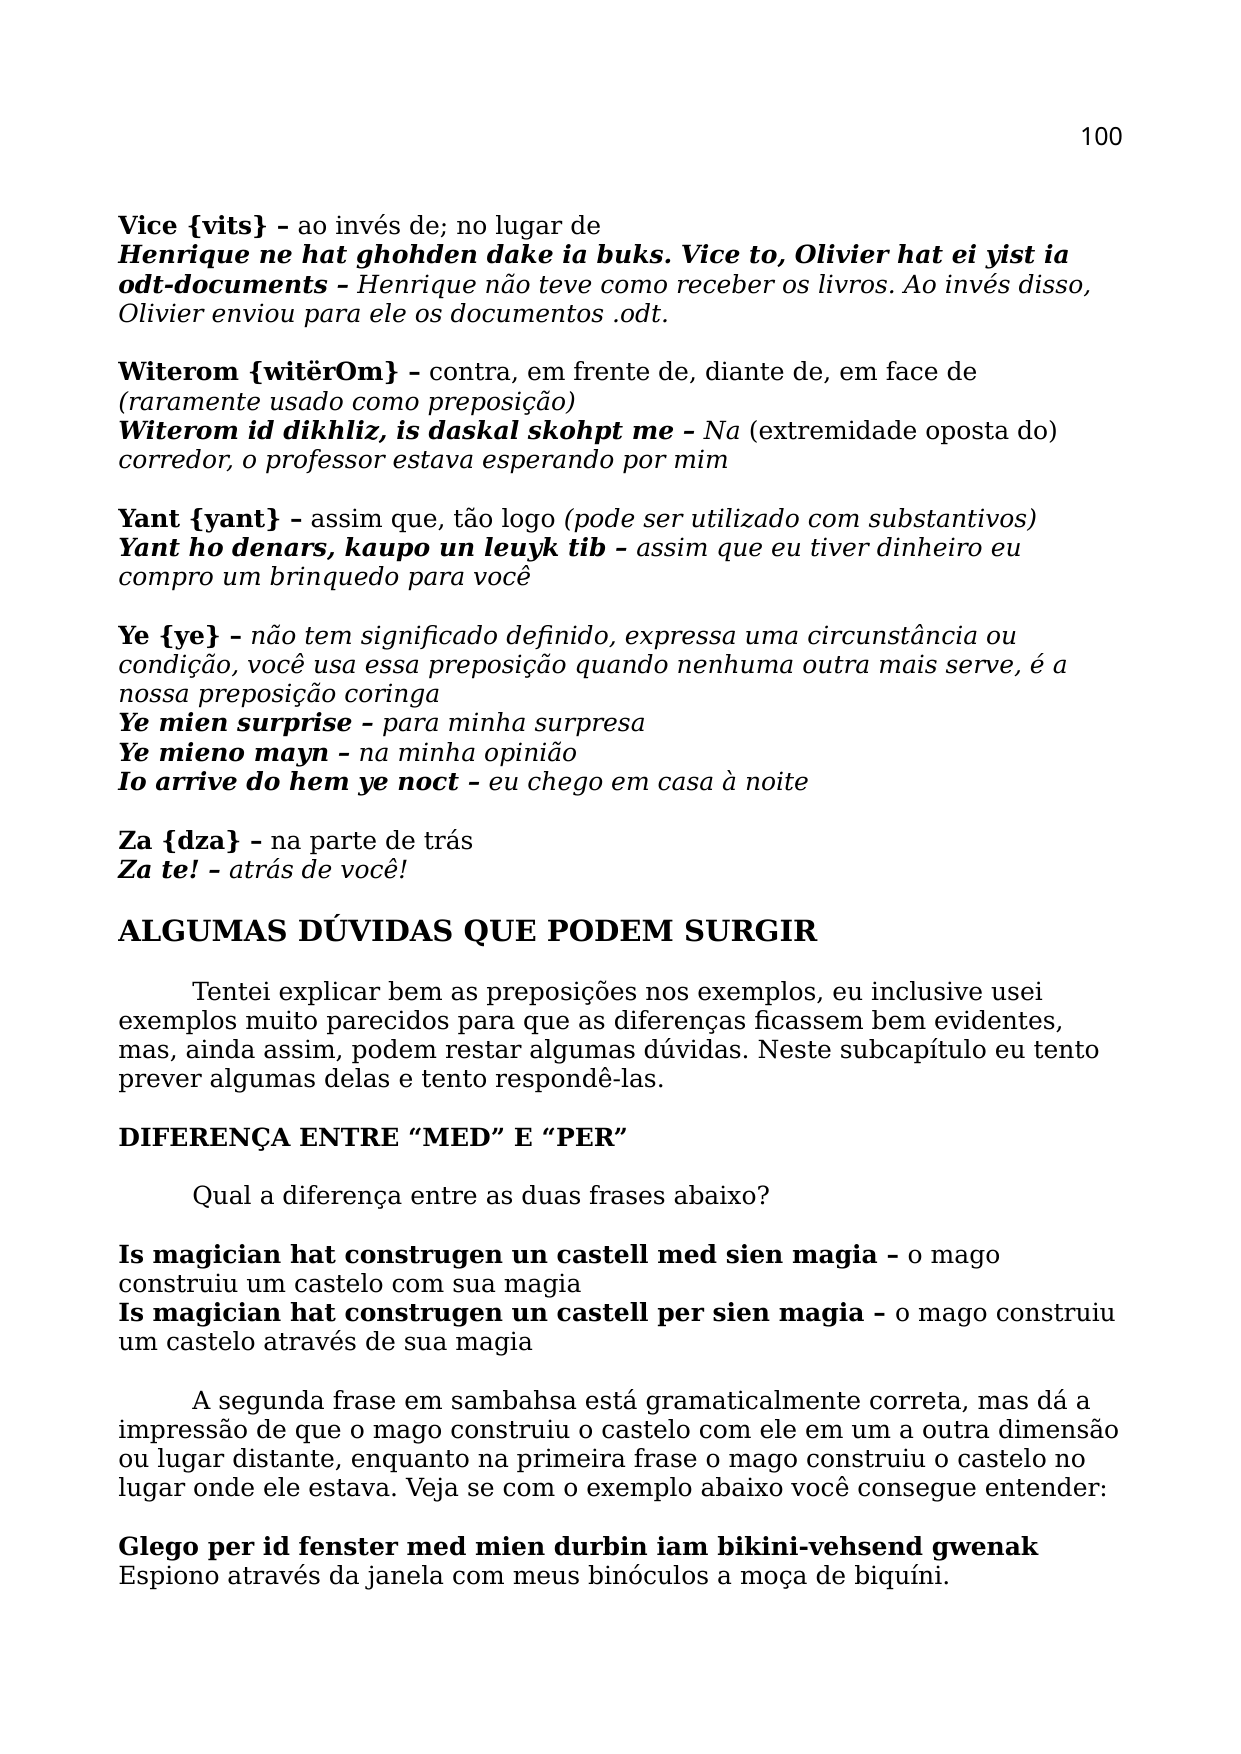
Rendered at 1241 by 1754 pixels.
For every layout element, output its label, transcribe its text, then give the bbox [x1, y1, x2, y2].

text Vice {vits} – ao invés de; no lugar de [118, 211, 1123, 240]
text Ye mien surprise – para minha surpresa [118, 708, 1123, 738]
text A segunda frase em sambahsa está gramaticalmente correta, mas dá a impressão de que o mago construiu o castelo com ele em um a outra dimensão ou lugar distante, enquanto na primeira frase o mago construiu o castelo no lugar onde ele estava. Veja se com o exemplo abaixo você consegue entender: [118, 1386, 1123, 1503]
text Witerom id dikhliz, is daskal skohpt me – Na (extremidade oposta do) corredor, o professor estava esperando por mim [118, 416, 1123, 474]
text Za te! – atrás de você! [118, 855, 1123, 884]
text Glego per id fenster med mien durbin iam bikini-vehsend gwenak [118, 1532, 1123, 1561]
subtitle DIFERENÇA ENTRE “MED” E “PER” [118, 1123, 1123, 1152]
text Is magician hat construgen un castell med sien magia – o mago construiu um castelo com sua magia [118, 1240, 1123, 1298]
subtitle ALGUMAS DÚVIDAS QUE PODEM SURGIR [118, 913, 1123, 948]
text Tentei explicar bem as preposições nos exemplos, eu inclusive usei exemplos muito parecidos para que as diferenças ficassem bem evidentes, mas, ainda assim, podem restar algumas dúvidas. Neste subcapítulo eu tento prever algumas delas e tento respondê-las. [118, 977, 1123, 1094]
text Witerom {witërOm} – contra, em frente de, diante de, em face de (raramente usado como preposição) [118, 357, 1123, 416]
text Yant ho denars, kaupo un leuyk tib – assim que eu tiver dinheiro eu compro um brinquedo para você [118, 533, 1123, 591]
text Za {dza} – na parte de trás [118, 826, 1123, 855]
text Henrique ne hat ghohden dake ia buks. Vice to, Olivier hat ei yist ia odt-documents – Henrique não teve como receber os livros. Ao invés disso, Olivier enviou para ele os documentos .odt. [118, 240, 1123, 328]
text Espiono através da janela com meus binóculos a moça de biquíni. [118, 1561, 1123, 1590]
text Ye {ye} – não tem significado definido, expressa uma circunstância ou condição, você usa essa preposição quando nenhuma outra mais serve, é a nossa preposição coringa [118, 621, 1123, 708]
text Qual a diferença entre as duas frases abaixo? [118, 1181, 1123, 1211]
text Ye mieno mayn – na minha opinião [118, 738, 1123, 767]
text Yant {yant} – assim que, tão logo (pode ser utilizado com substantivos) [118, 503, 1123, 533]
text Is magician hat construgen un castell per sien magia – o mago construiu um castelo através de sua magia [118, 1298, 1123, 1357]
text Io arrive do hem ye noct – eu chego em casa à noite [118, 767, 1123, 796]
